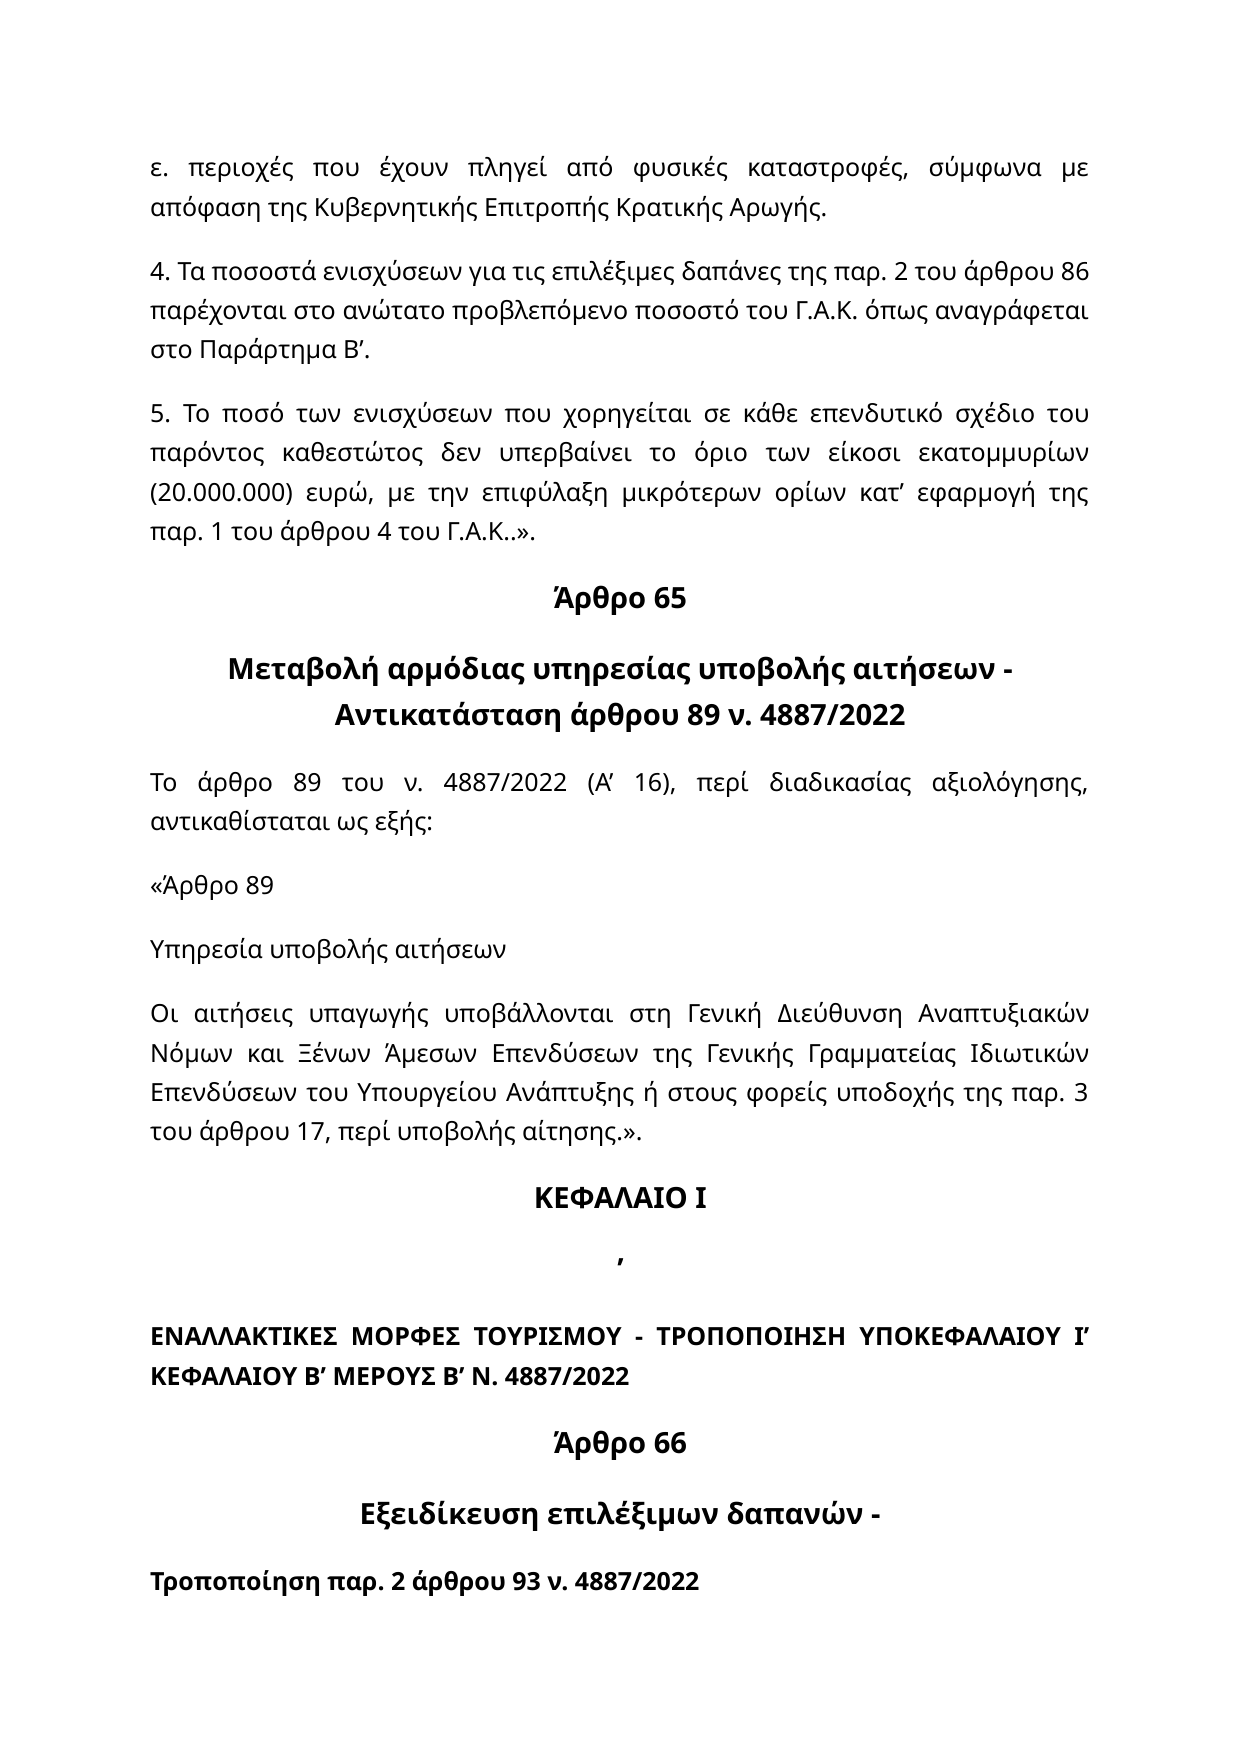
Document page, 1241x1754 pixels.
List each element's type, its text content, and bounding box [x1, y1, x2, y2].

text ΕΝΑΛΛΑΚΤΙΚΕΣ ΜΟΡΦΕΣ ΤΟΥΡΙΣΜΟΥ - ΤΡΟΠΟΠΟΙΗΣΗ ΥΠΟΚΕΦΑΛΑΙΟΥ Ι’ ΚΕΦΑΛΑΙΟΥ Β’ ΜΕΡΟΥΣ Β’ Ν. 4887/2022 [150, 1319, 1090, 1392]
text 4. Τα ποσοστά ενισχύσεων για τις επιλέξιμες δαπάνες της παρ. 2 του άρθρου 86 παρέχονται στο ανώτατο προβλεπόμενο ποσοστό του Γ.Α.Κ. όπως αναγράφεται στο Παράρτημα Β’. [150, 253, 1090, 366]
text Οι αιτήσεις υπαγωγής υποβάλλονται στη Γενική Διεύθυνση Αναπτυξιακών Νόμων και Ξένων Άμεσων Επενδύσεων της Γενικής Γραμματείας Ιδιωτικών Επενδύσεων του Υπουργείου Ανάπτυξης ή στους φορείς υποδοχής της παρ. 3 του άρθρου 17, περί υποβολής αίτησης.». [150, 996, 1090, 1148]
text ε. περιοχές που έχουν πληγεί από φυσικές καταστροφές, σύμφωνα με απόφαση της Κυβερνητικής Επιτροπής Κρατικής Αρωγής. [150, 150, 1090, 223]
text Το άρθρο 89 του ν. 4887/2022 (Α’ 16), περί διαδικασίας αξιολόγησης, αντικαθίσταται ως εξής: [150, 764, 1090, 838]
subtitle Άρθρο 65 [150, 577, 1090, 617]
subtitle ΚΕΦΑΛΑΙΟ Ι [150, 1178, 1090, 1217]
text Υπηρεσία υποβολής αιτήσεων [150, 932, 1090, 966]
subtitle Μεταβολή αρμόδιας υπηρεσίας υποβολής αιτήσεων - Αντικατάσταση άρθρου 89 ν. 4887/2022 [150, 648, 1090, 733]
subtitle Εξειδίκευση επιλέξιμων δαπανών - [150, 1493, 1090, 1533]
subtitle Άρθρο 66 [150, 1422, 1090, 1462]
text Τροποποίηση παρ. 2 άρθρου 93 ν. 4887/2022 [150, 1563, 1090, 1598]
text 5. Το ποσό των ενισχύσεων που χορηγείται σε κάθε επενδυτικό σχέδιο του παρόντος καθεστώτος δεν υπερβαίνει το όριο των είκοσι εκατομμυρίων (20.000.000) ευρώ, με την επιφύλαξη μικρότερων ορίων κατ’ εφαρμογή της παρ. 1 του άρθρου 4 του Γ.Α.Κ..». [150, 396, 1090, 547]
text «Άρθρο 89 [150, 868, 1090, 902]
subtitle ’ [150, 1248, 1090, 1288]
